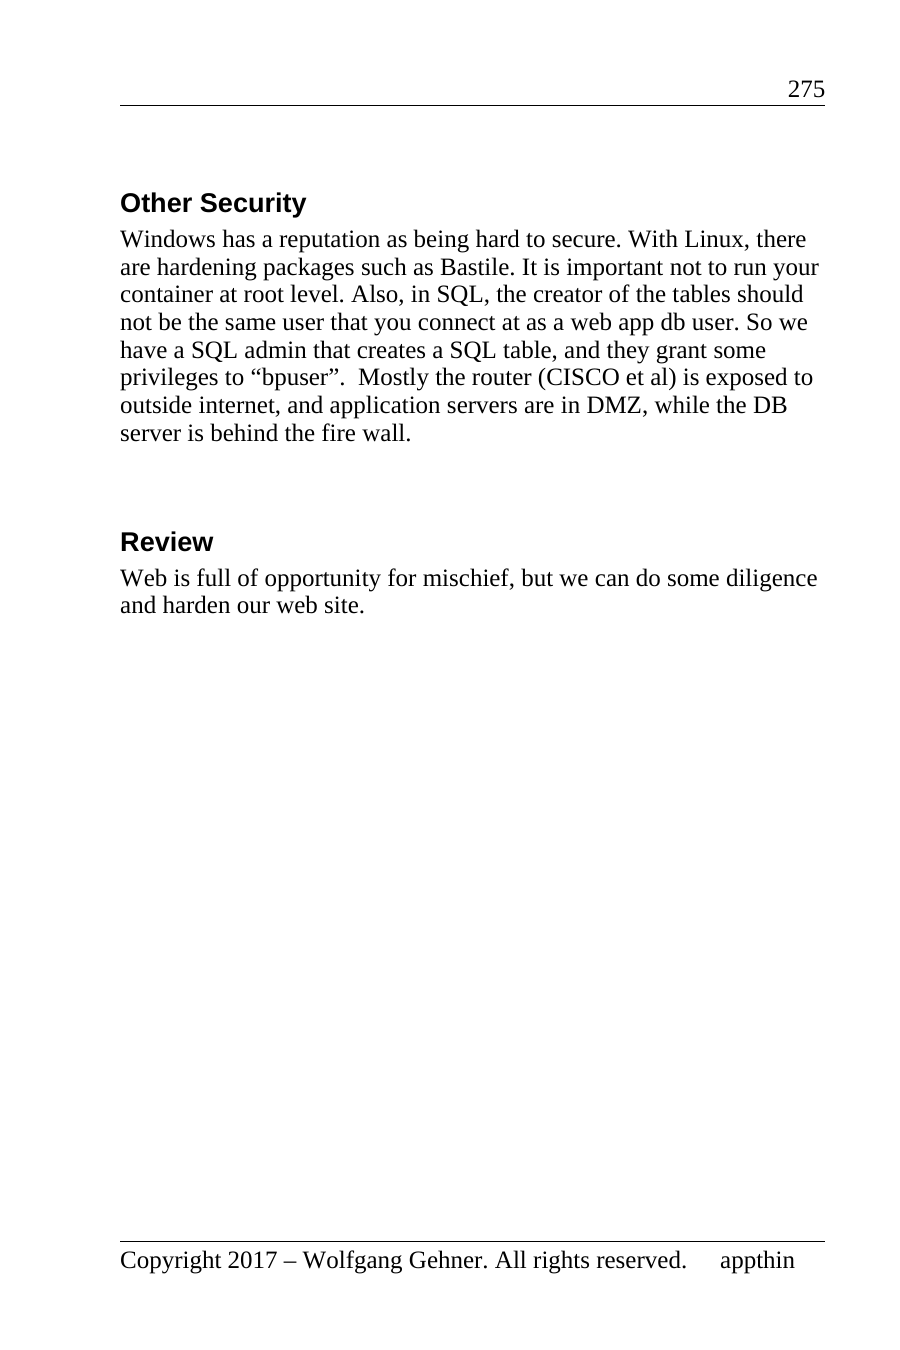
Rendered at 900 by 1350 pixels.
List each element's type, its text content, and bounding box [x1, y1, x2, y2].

subtitle Other Security [120, 188, 825, 219]
subtitle Review [120, 527, 825, 557]
text Web is full of opportunity for mischief, but we can do some diligence and harden our web site. [120, 564, 825, 619]
text Windows has a reputation as being hard to secure. With Linux, there are hardening packages such as Bastile. It is important not to run your container at root level. Also, in SQL, the creator of the tables should not be the same user that you connect at as a web app db user. So we have a SQL admin that creates a SQL table, and they grant some privileges to “bpuser”. Mostly the router (CISCO et al) is exposed to outside internet, and application servers are in DMZ, while the DB server is behind the fire wall. [120, 225, 825, 447]
